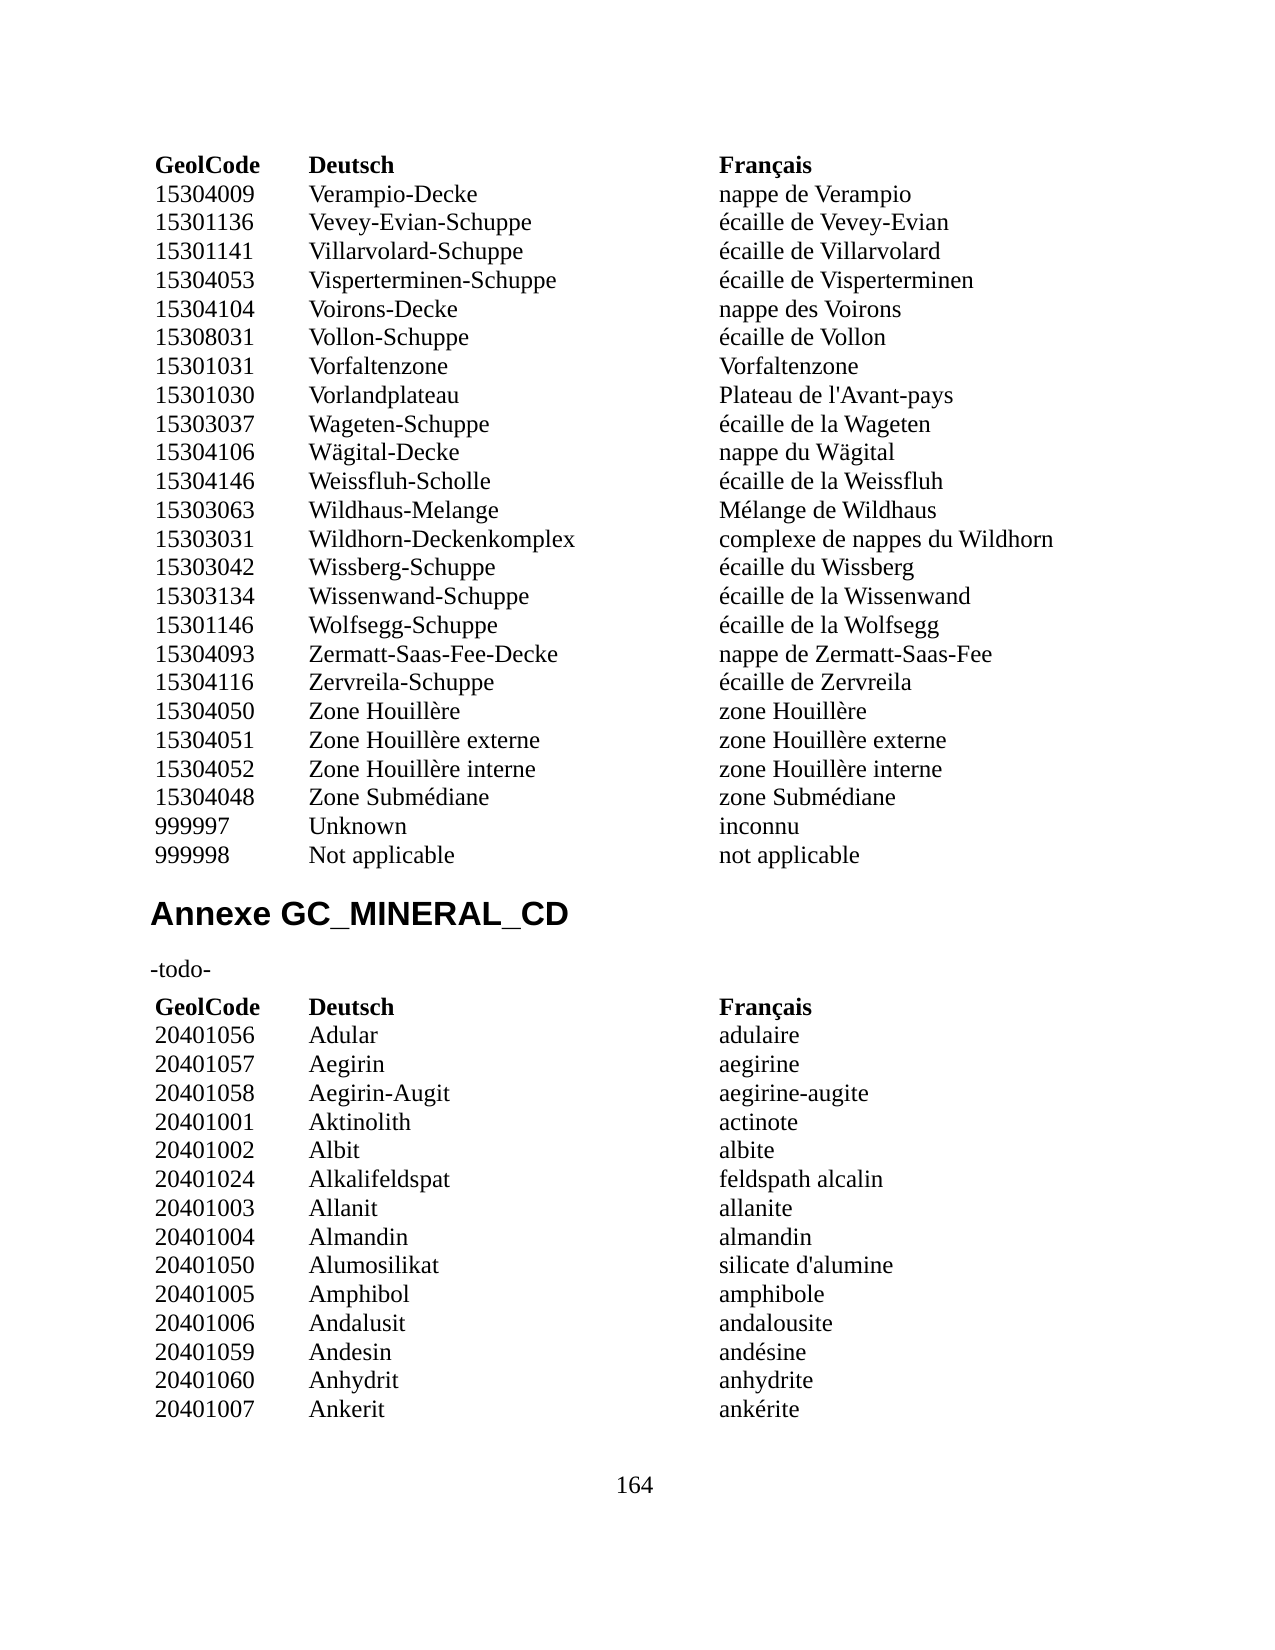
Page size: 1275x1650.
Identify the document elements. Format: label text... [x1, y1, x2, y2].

table_cell écaille de Vollon [714, 323, 1125, 351]
table_cell Villarvolard-Schuppe [304, 236, 714, 265]
table_cell Vorfaltenzone [714, 351, 1125, 380]
table_cell silicate d'alumine [714, 1250, 1125, 1279]
table_cell Vorfaltenzone [304, 351, 714, 380]
table_cell 20401060 [150, 1365, 304, 1394]
table_cell Albit [304, 1135, 714, 1164]
table_cell 20401058 [150, 1078, 304, 1107]
table_cell Wageten-Schuppe [304, 409, 714, 437]
table_cell adulaire [714, 1020, 1125, 1049]
table_cell écaille du Wissberg [714, 553, 1125, 581]
table_cell 15304053 [150, 265, 304, 294]
table_cell Vollon-Schuppe [304, 323, 714, 351]
table_cell 15304050 [150, 696, 304, 725]
table_cell nappe des Voirons [714, 294, 1125, 322]
table_cell 15304116 [150, 668, 304, 696]
table_cell andalousite [714, 1308, 1125, 1337]
table_cell 20401003 [150, 1193, 304, 1222]
table_cell 15304051 [150, 725, 304, 754]
table_header Français [714, 992, 1125, 1020]
table_cell 20401056 [150, 1020, 304, 1049]
table_cell 15304146 [150, 466, 304, 495]
table_cell 15303031 [150, 524, 304, 552]
table_cell Wildhorn-Deckenkomplex [304, 524, 714, 552]
table_cell Alkalifeldspat [304, 1164, 714, 1193]
table_cell 20401001 [150, 1107, 304, 1135]
table_cell Zone Houillère interne [304, 754, 714, 782]
table_cell Zervreila-Schuppe [304, 668, 714, 696]
table_cell almandin [714, 1222, 1125, 1250]
table_cell Alumosilikat [304, 1250, 714, 1279]
table_cell 15301030 [150, 380, 304, 409]
table_cell 15308031 [150, 323, 304, 351]
text -todo- [150, 954, 1125, 983]
table_cell anhydrite [714, 1365, 1125, 1394]
table_cell Verampio-Decke [304, 179, 714, 207]
table_cell 20401002 [150, 1135, 304, 1164]
table_cell Visperterminen-Schuppe [304, 265, 714, 294]
table_cell zone Houillère externe [714, 725, 1125, 754]
table_cell ankérite [714, 1394, 1125, 1423]
table_cell 20401024 [150, 1164, 304, 1193]
table_cell 15304106 [150, 438, 304, 466]
table_cell Allanit [304, 1193, 714, 1222]
table_header Français [714, 150, 1125, 179]
table_cell Unknown [304, 811, 714, 840]
table_cell 999998 [150, 840, 304, 869]
table_cell 999997 [150, 811, 304, 840]
table_cell Vevey-Evian-Schuppe [304, 208, 714, 236]
table_cell 15301141 [150, 236, 304, 265]
table_cell Weissfluh-Scholle [304, 466, 714, 495]
table_cell nappe de Verampio [714, 179, 1125, 207]
table_header Deutsch [304, 150, 714, 179]
table_cell aegirine [714, 1049, 1125, 1078]
table_cell Mélange de Wildhaus [714, 495, 1125, 524]
table_cell écaille de Zervreila [714, 668, 1125, 696]
table_header GeolCode [150, 150, 304, 179]
table_cell zone Houillère interne [714, 754, 1125, 782]
table_cell Aegirin-Augit [304, 1078, 714, 1107]
table_cell 15304009 [150, 179, 304, 207]
table_cell Not applicable [304, 840, 714, 869]
table_cell Zone Houillère [304, 696, 714, 725]
table_cell Voirons-Decke [304, 294, 714, 322]
table_header GeolCode [150, 992, 304, 1020]
table_cell 15303037 [150, 409, 304, 437]
table_cell 15301031 [150, 351, 304, 380]
table_cell Zone Submédiane [304, 783, 714, 811]
table_cell Vorlandplateau [304, 380, 714, 409]
table_cell Zermatt-Saas-Fee-Decke [304, 639, 714, 667]
table_cell 15304104 [150, 294, 304, 322]
table_cell feldspath alcalin [714, 1164, 1125, 1193]
table_cell Aktinolith [304, 1107, 714, 1135]
table_cell 15301146 [150, 610, 304, 639]
table_cell 15301136 [150, 208, 304, 236]
table_cell allanite [714, 1193, 1125, 1222]
table_cell 15303063 [150, 495, 304, 524]
table_cell Andalusit [304, 1308, 714, 1337]
table_cell Wissenwand-Schuppe [304, 581, 714, 610]
table_cell 20401050 [150, 1250, 304, 1279]
table_cell écaille de la Wissenwand [714, 581, 1125, 610]
table_cell 20401004 [150, 1222, 304, 1250]
subtitle Annexe GC_MINERAL_CD [150, 894, 1125, 932]
table_cell Wissberg-Schuppe [304, 553, 714, 581]
table_cell écaille de la Wageten [714, 409, 1125, 437]
table_cell écaille de la Weissfluh [714, 466, 1125, 495]
table_cell 15303042 [150, 553, 304, 581]
table_cell 20401007 [150, 1394, 304, 1423]
table_cell Plateau de l'Avant-pays [714, 380, 1125, 409]
table_cell Wägital-Decke [304, 438, 714, 466]
table_cell zone Houillère [714, 696, 1125, 725]
table_cell aegirine-augite [714, 1078, 1125, 1107]
table_cell écaille de Vevey-Evian [714, 208, 1125, 236]
table_cell Andesin [304, 1337, 714, 1365]
table_cell Almandin [304, 1222, 714, 1250]
table_cell actinote [714, 1107, 1125, 1135]
table_cell 20401059 [150, 1337, 304, 1365]
table_cell 20401057 [150, 1049, 304, 1078]
table_cell andésine [714, 1337, 1125, 1365]
table_cell Wolfsegg-Schuppe [304, 610, 714, 639]
table_cell Zone Houillère externe [304, 725, 714, 754]
table_cell 15304052 [150, 754, 304, 782]
table_cell Anhydrit [304, 1365, 714, 1394]
table_cell 15304048 [150, 783, 304, 811]
table_cell zone Submédiane [714, 783, 1125, 811]
table_cell Aegirin [304, 1049, 714, 1078]
table_cell écaille de Villarvolard [714, 236, 1125, 265]
table_header Deutsch [304, 992, 714, 1020]
table_cell Wildhaus-Melange [304, 495, 714, 524]
table_cell écaille de la Wolfsegg [714, 610, 1125, 639]
table_cell Ankerit [304, 1394, 714, 1423]
table_cell 15303134 [150, 581, 304, 610]
table_cell nappe du Wägital [714, 438, 1125, 466]
table_cell not applicable [714, 840, 1125, 869]
table_cell amphibole [714, 1279, 1125, 1308]
table_cell Amphibol [304, 1279, 714, 1308]
table_cell nappe de Zermatt-Saas-Fee [714, 639, 1125, 667]
table_cell albite [714, 1135, 1125, 1164]
table_cell écaille de Visperterminen [714, 265, 1125, 294]
table_cell 20401006 [150, 1308, 304, 1337]
table_cell complexe de nappes du Wildhorn [714, 524, 1125, 552]
table_cell inconnu [714, 811, 1125, 840]
table_cell 15304093 [150, 639, 304, 667]
table_cell 20401005 [150, 1279, 304, 1308]
table_cell Adular [304, 1020, 714, 1049]
